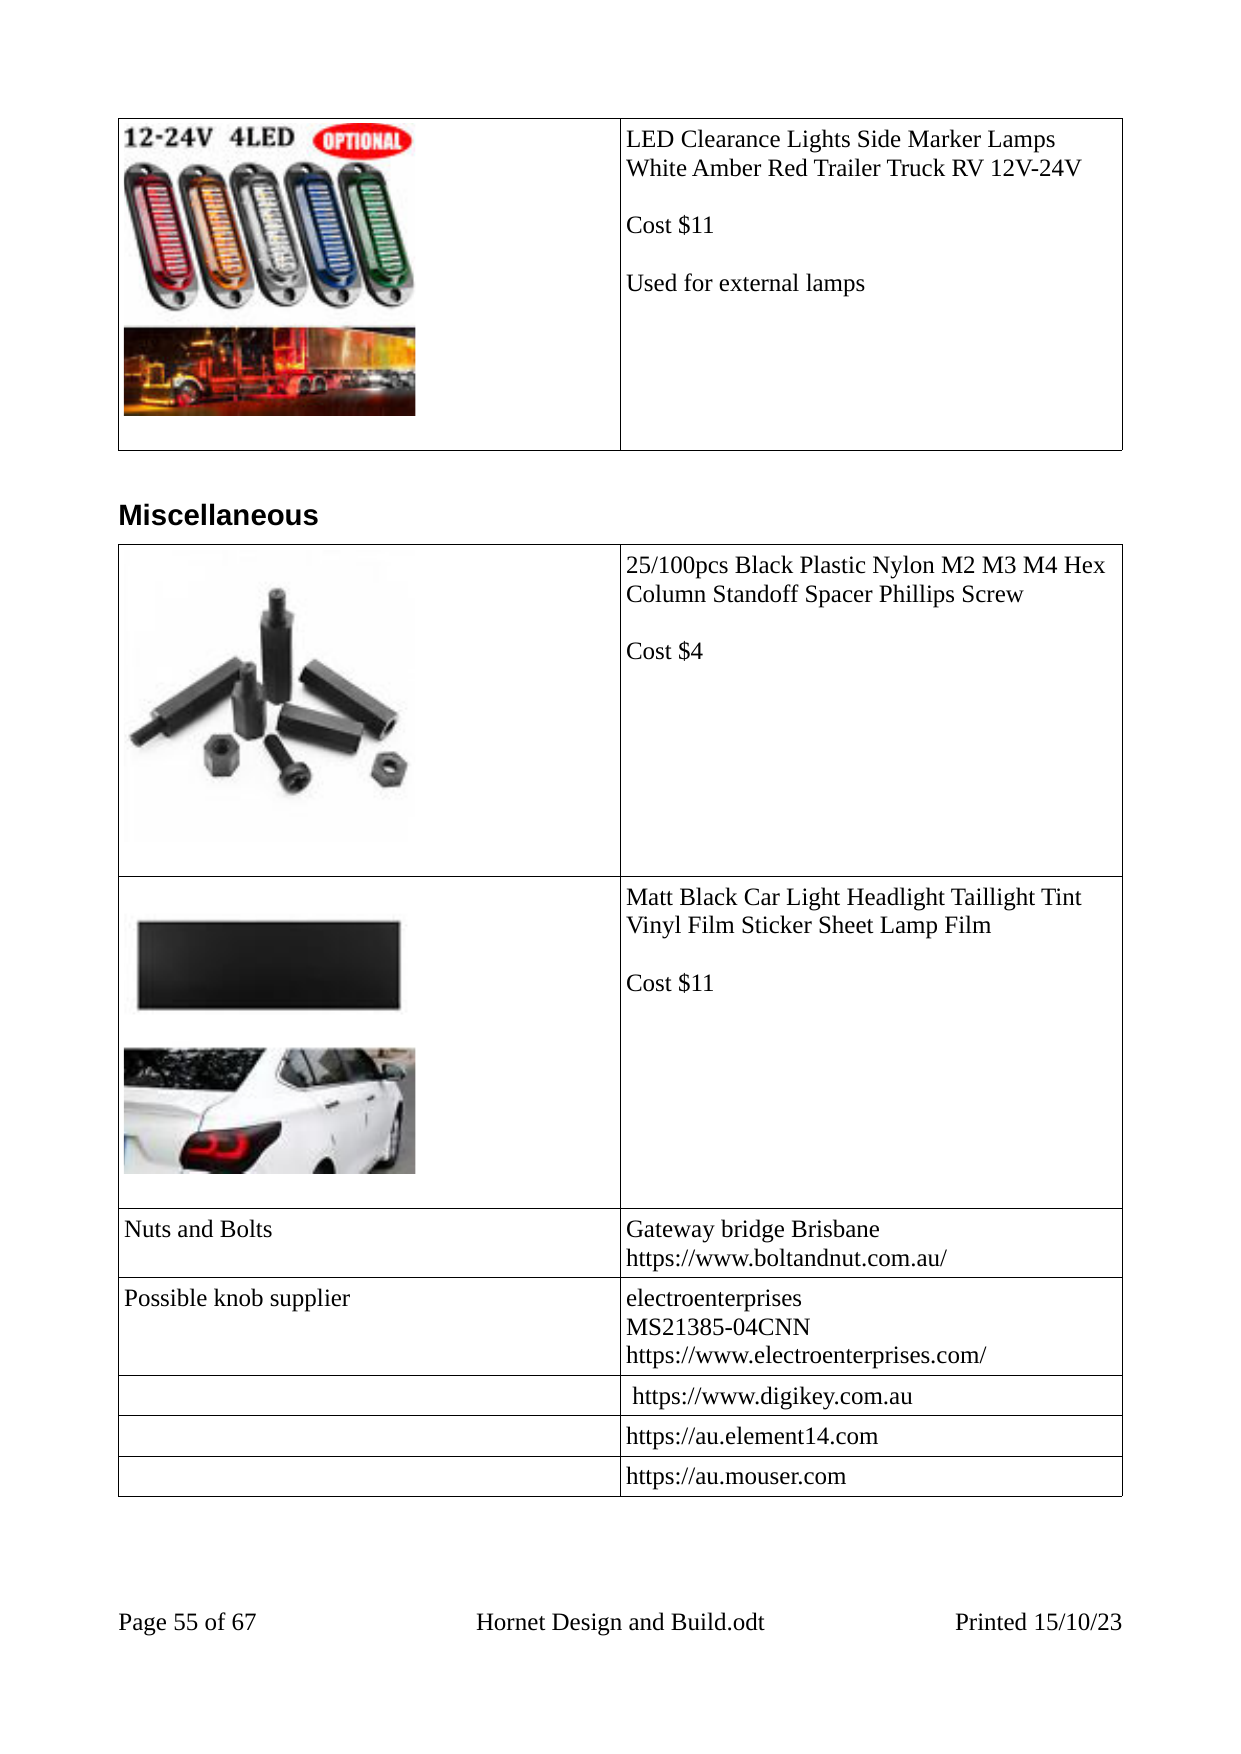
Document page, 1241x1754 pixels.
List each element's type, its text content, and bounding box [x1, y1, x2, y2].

table_cell Nuts and Bolts [119, 1209, 620, 1277]
subtitle Miscellaneous [118, 498, 1122, 532]
table_cell https://www.digikey.com.au [621, 1376, 1122, 1415]
table_cell LED Clearance Lights Side Marker Lamps White Amber Red Trailer Truck RV 12V-24V Cost $11 Used for external lamps [621, 119, 1122, 450]
table_header 25/100pcs Black Plastic Nylon M2 M3 M4 Hex Column Standoff Spacer Phillips Screw Cost $4 [621, 545, 1122, 876]
table_cell https://au.element14.com [621, 1416, 1122, 1456]
table_cell Gateway bridge Brisbane https://www.boltandnut.com.au/ [621, 1209, 1122, 1277]
picture [123, 550, 416, 842]
table_header [119, 545, 620, 876]
picture [123, 123, 416, 416]
table_cell [119, 1457, 620, 1496]
table_cell Matt Black Car Light Headlight Taillight Tint Vinyl Film Sticker Sheet Lamp Film Cost $11 [621, 877, 1122, 1208]
table_cell electroenterprises MS21385-04CNN https://www.electroenterprises.com/ [621, 1278, 1122, 1375]
table_cell https://au.mouser.com [621, 1457, 1122, 1496]
table_cell Possible knob supplier [119, 1278, 620, 1375]
picture [123, 881, 416, 1174]
table_cell [119, 1416, 620, 1456]
table_cell [119, 877, 620, 1208]
table_cell [119, 1376, 620, 1415]
table_cell [119, 119, 620, 450]
